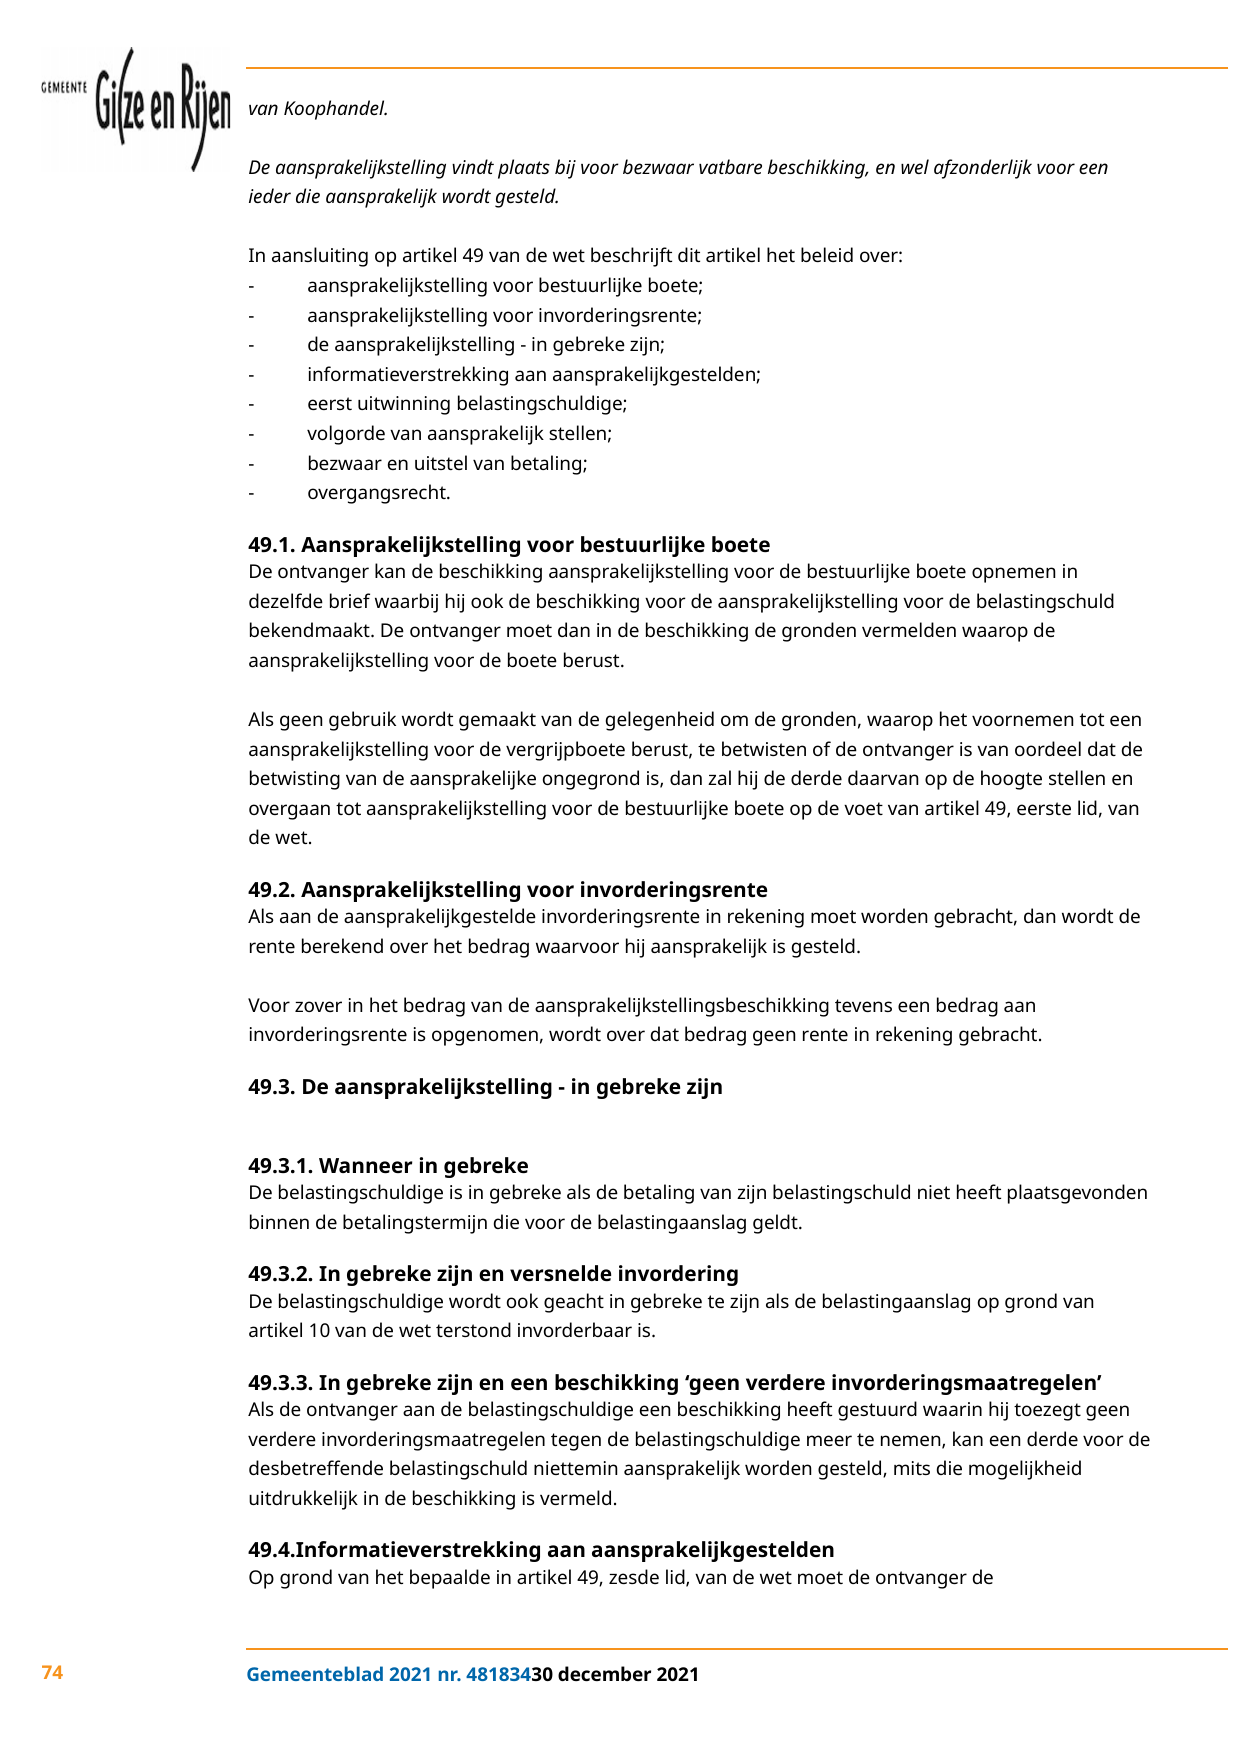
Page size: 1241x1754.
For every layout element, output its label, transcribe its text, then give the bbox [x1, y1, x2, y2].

text De aansprakelijkstelling vindt plaats bij voor bezwaar vatbare beschikking, en wel afzonderlijk voor een ieder die aansprakelijk wordt gesteld. [248, 154, 1152, 209]
text 49.4.Informatieverstrekking aan aansprakelijkgestelden [248, 1535, 1152, 1564]
list aansprakelijkstelling voor bestuurlijke boete; [248, 272, 1152, 298]
list eerst uitwinning belastingschuldige; [248, 391, 1152, 416]
list aansprakelijkstelling voor invorderingsrente; [248, 302, 1152, 328]
text 49.2. Aansprakelijkstelling voor invorderingsrente [248, 875, 1152, 903]
text 49.3.3. In gebreke zijn en een beschikking ‘geen verdere invorderingsmaatregelen’ [248, 1368, 1152, 1396]
list de aansprakelijkstelling - in gebreke zijn; [248, 331, 1152, 357]
text van Koophandel. [248, 95, 1152, 121]
list bezwaar en uitstel van betaling; [248, 450, 1152, 476]
text Op grond van het bepaalde in artikel 49, zesde lid, van de wet moet de ontvanger de [248, 1564, 1152, 1589]
list volgorde van aansprakelijk stellen; [248, 420, 1152, 446]
text 49.3. De aansprakelijkstelling - in gebreke zijn [248, 1072, 1152, 1101]
text 49.3.2. In gebreke zijn en versnelde invordering [248, 1259, 1152, 1288]
picture [41, 47, 231, 172]
text Voor zover in het bedrag van de aansprakelijkstellingsbeschikking tevens een bedrag aan invorderingsrente is opgenomen, wordt over dat bedrag geen rente in rekening gebracht. [248, 992, 1152, 1047]
text Als aan de aansprakelijkgestelde invorderingsrente in rekening moet worden gebracht, dan wordt de rente berekend over het bedrag waarvoor hij aansprakelijk is gesteld. [248, 903, 1152, 959]
list overgangsrecht. [248, 479, 1152, 505]
text In aansluiting op artikel 49 van de wet beschrijft dit artikel het beleid over: [248, 243, 1152, 268]
text De belastingschuldige wordt ook geacht in gebreke te zijn als de belastingaanslag op grond van artikel 10 van de wet terstond invorderbaar is. [248, 1288, 1152, 1343]
text Als geen gebruik wordt gemaakt van de gelegenheid om de gronden, waarop het voornemen tot een aansprakelijkstelling voor de vergrijpboete berust, te betwisten of de ontvanger is van oordeel dat de betwisting van de aansprakelijke ongegrond is, dan zal hij de derde daarvan op de hoogte stellen en overgaan tot aansprakelijkstelling voor de bestuurlijke boete op de voet van artikel 49, eerste lid, van de wet. [248, 706, 1152, 850]
text 49.3.1. Wanneer in gebreke [248, 1151, 1152, 1179]
list informatieverstrekking aan aansprakelijkgestelden; [248, 361, 1152, 387]
text Als de ontvanger aan de belastingschuldige een beschikking heeft gestuurd waarin hij toezegt geen verdere invorderingsmaatregelen tegen de belastingschuldige meer te nemen, kan een derde voor de desbetreffende belastingschuld niettemin aansprakelijk worden gesteld, mits die mogelijkheid uitdrukkelijk in de beschikking is vermeld. [248, 1396, 1152, 1511]
text 49.1. Aansprakelijkstelling voor bestuurlijke boete [248, 530, 1152, 558]
text De ontvanger kan de beschikking aansprakelijkstelling voor de bestuurlijke boete opnemen in dezelfde brief waarbij hij ook de beschikking voor de aansprakelijkstelling voor de belastingschuld bekendmaakt. De ontvanger moet dan in de beschikking de gronden vermelden waarop de aansprakelijkstelling voor de boete berust. [248, 558, 1152, 673]
text De belastingschuldige is in gebreke als de betaling van zijn belastingschuld niet heeft plaatsgevonden binnen de betalingstermijn die voor de belastingaanslag geldt. [248, 1179, 1152, 1235]
